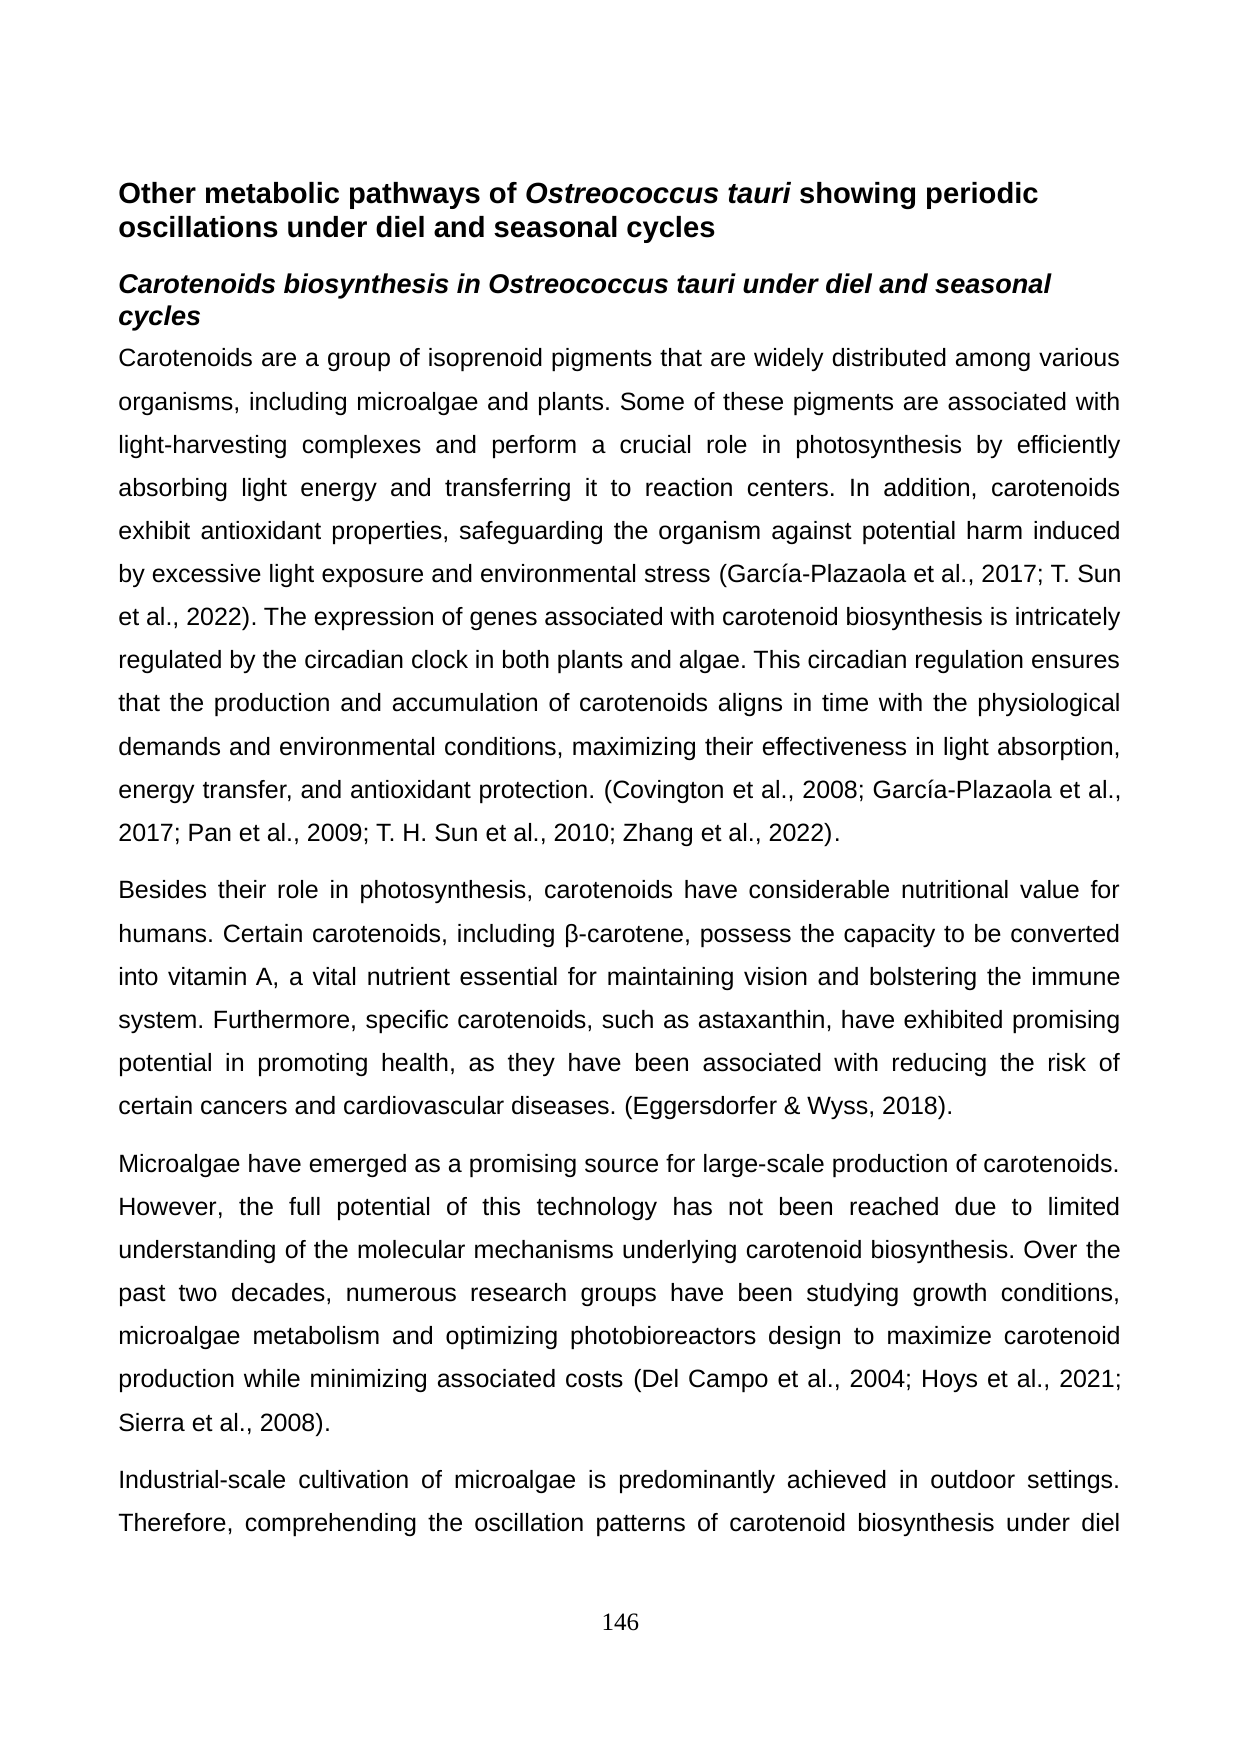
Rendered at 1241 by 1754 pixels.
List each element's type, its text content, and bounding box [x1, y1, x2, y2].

subtitle Other metabolic pathways of Ostreococcus tauri showing periodic oscillations under diel and seasonal cycles [118, 176, 1122, 243]
text Carotenoids are a group of isoprenoid pigments that are widely distributed among various organisms, including microalgae and plants. Some of these pigments are associated with light-harvesting complexes and perform a crucial role in photosynthesis by efficiently absorbing light energy and transferring it to reaction centers. In addition, carotenoids exhibit antioxidant properties, safeguarding the organism against potential harm induced by excessive light exposure and environmental stress (García-Plazaola et al., 2017; T. Sun et al., 2022)⁠. The expression of genes associated with carotenoid biosynthesis is intricately regulated by the circadian clock in both plants and algae. This circadian regulation ensures that the production and accumulation of carotenoids aligns in time with the physiological demands and environmental conditions, maximizing their effectiveness in light absorption, energy transfer, and antioxidant protection. (Covington et al., 2008; García-Plazaola et al., 2017; Pan et al., 2009; T. H. Sun et al., 2010; Zhang et al., 2022)⁠. [118, 343, 1122, 847]
text Microalgae have emerged as a promising source for large-scale production of carotenoids. However, the full potential of this technology has not been reached due to limited understanding of the molecular mechanisms underlying carotenoid biosynthesis. Over the past two decades, numerous research groups have been studying growth conditions, microalgae metabolism and optimizing photobioreactors design to maximize carotenoid production while minimizing associated costs (Del Campo et al., 2004; Hoys et al., 2021; Sierra et al., 2008)⁠. [118, 1149, 1122, 1436]
text Besides their role in photosynthesis, carotenoids have considerable nutritional value for humans. Certain carotenoids, including β-carotene, possess the capacity to be converted into vitamin A, a vital nutrient essential for maintaining vision and bolstering the immune system. Furthermore, specific carotenoids, such as astaxanthin, have exhibited promising potential in promoting health, as they have been associated with reducing the risk of certain cancers and cardiovascular diseases. (Eggersdorfer & Wyss, 2018)⁠. [118, 876, 1122, 1120]
subtitle Carotenoids biosynthesis in Ostreococcus tauri under diel and seasonal cycles [118, 268, 1122, 331]
text Industrial-scale cultivation of microalgae is predominantly achieved in outdoor settings. Therefore, comprehending the oscillation patterns of carotenoid biosynthesis under diel [118, 1465, 1122, 1537]
